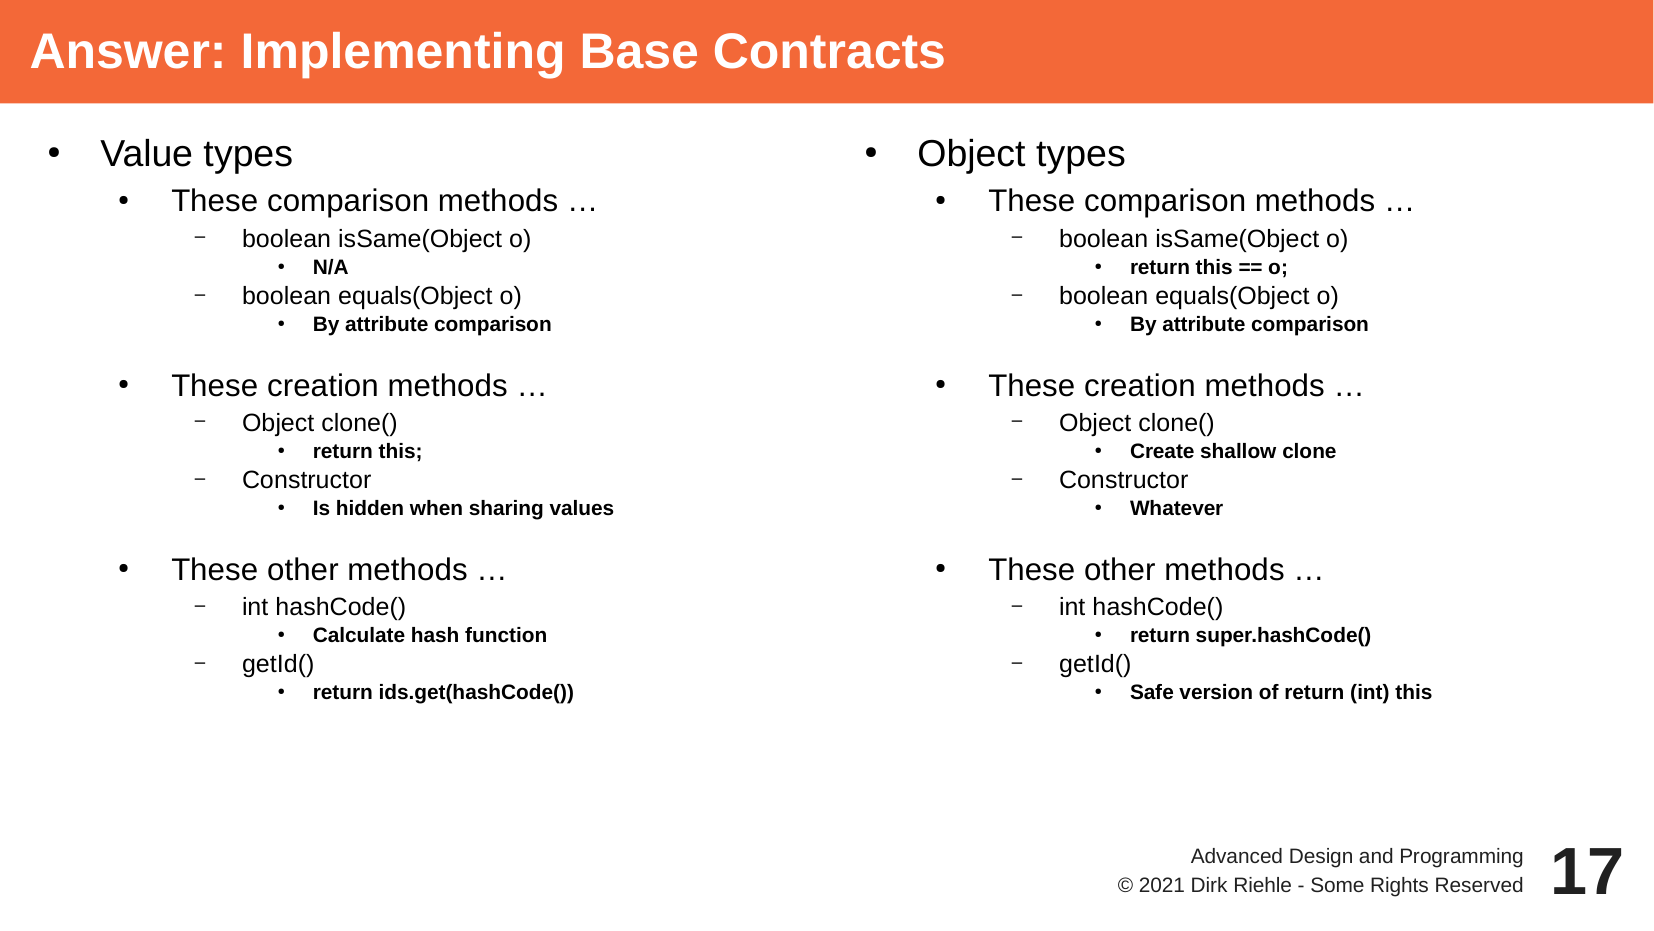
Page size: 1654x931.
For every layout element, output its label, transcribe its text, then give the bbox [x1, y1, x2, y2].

list Object types These comparison methods … boolean isSame(Object o) return this == o; boolean equals(Object o) By attribute comparison These creation methods … Object clone() Create shallow clone Constructor Whatever These other methods … int hashCode() return super.hashCode() getId() Safe version of return (int) this [846, 132, 1625, 813]
list Value types These comparison methods … boolean isSame(Object o) N/A boolean equals(Object o) By attribute comparison These creation methods … Object clone() return this; Constructor Is hidden when sharing values These other methods … int hashCode() Calculate hash function getId() return ids.get(hashCode()) [29, 132, 846, 813]
title Answer: Implementing Base Contracts [0, 0, 1654, 104]
